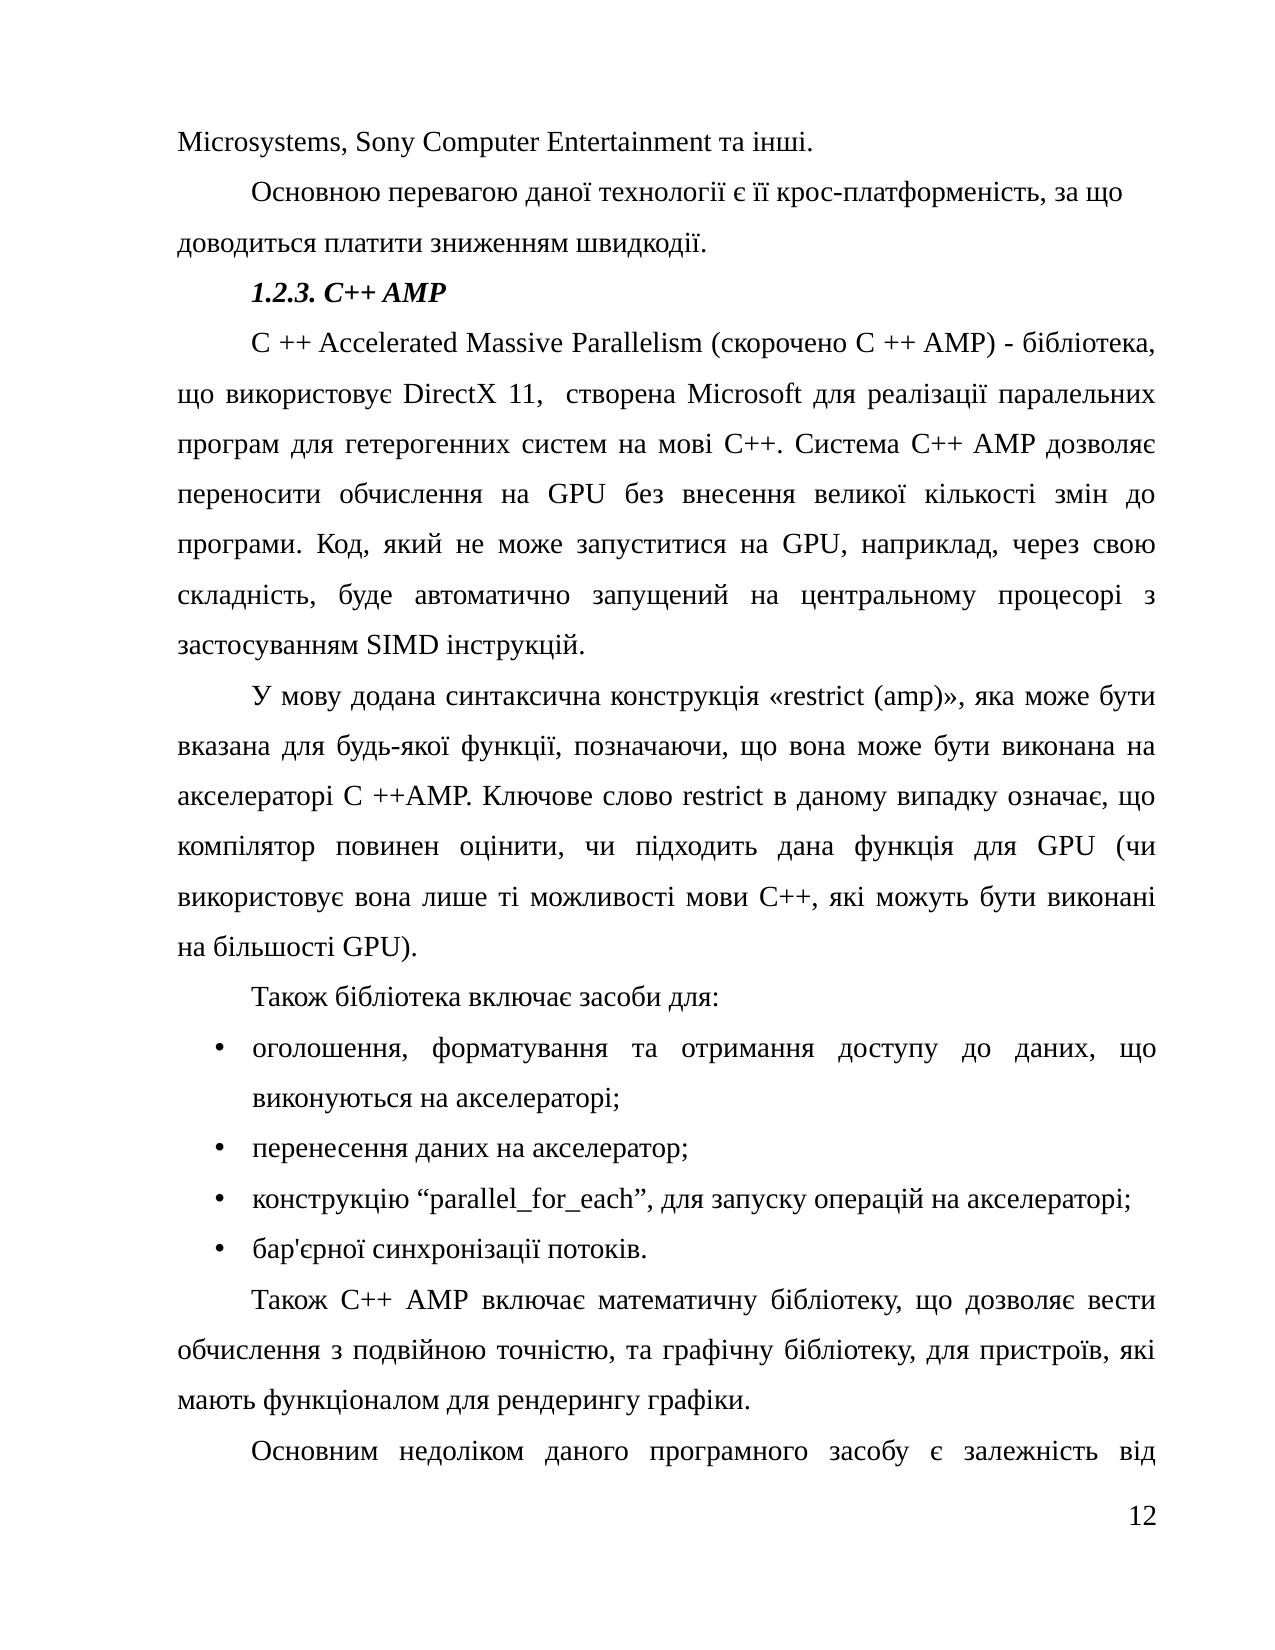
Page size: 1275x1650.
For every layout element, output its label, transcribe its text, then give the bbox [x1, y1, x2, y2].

text Також бібліотека включає засоби для: [177, 979, 1157, 1013]
list бар'єрної синхронізації потоків. [214, 1231, 1157, 1265]
list конструкцію “parallel_for_each”, для запуску операцій на акселераторі; [214, 1181, 1157, 1214]
text Microsystems, Sony Computer Entertainment та інші. [177, 124, 1157, 158]
text Основним недоліком даного програмного засобу є залежність від [177, 1433, 1157, 1466]
text 1.2.3. C++ AMP [177, 275, 1157, 309]
text C ++ Accelerated Massive Parallelism (скорочено C ++ AMP) - бібліотека, що використовує DirectX 11, створена Microsoft для реалізації паралельних програм для гетерогенних систем на мові C++. Система C++ AMP дозволяє переносити обчислення на GPU без внесення великої кількості змін до програми. Код, який не може запуститися на GPU, наприклад, через свою складність, буде автоматично запущений на центральному процесорі з застосуванням SIMD інструкцій. [177, 325, 1157, 661]
text У мову додана синтаксична конструкція «restrict (amp)», яка може бути вказана для будь-якої функції, позначаючи, що вона може бути виконана на акселераторі C ++AMP. Ключове слово restrict в даному випадку означає, що компілятор повинен оцінити, чи підходить дана функція для GPU (чи використовує вона лише ті можливості мови C++, які можуть бути виконані на більшості GPU). [177, 678, 1157, 963]
text Також С++ АМР включає математичну бібліотеку, що дозволяє вести обчислення з подвійною точністю, та графічну бібліотеку, для пристроїв, які мають функціоналом для рендерингу графіки. [177, 1282, 1157, 1416]
text Основною перевагою даної технології є її крос-платформеність, за що доводиться платити зниженням швидкодії. [177, 174, 1157, 258]
list оголошення, форматування та отримання доступу до даних, що виконуються на акселераторі; [214, 1030, 1157, 1114]
list перенесення даних на акселератор; [214, 1131, 1157, 1164]
